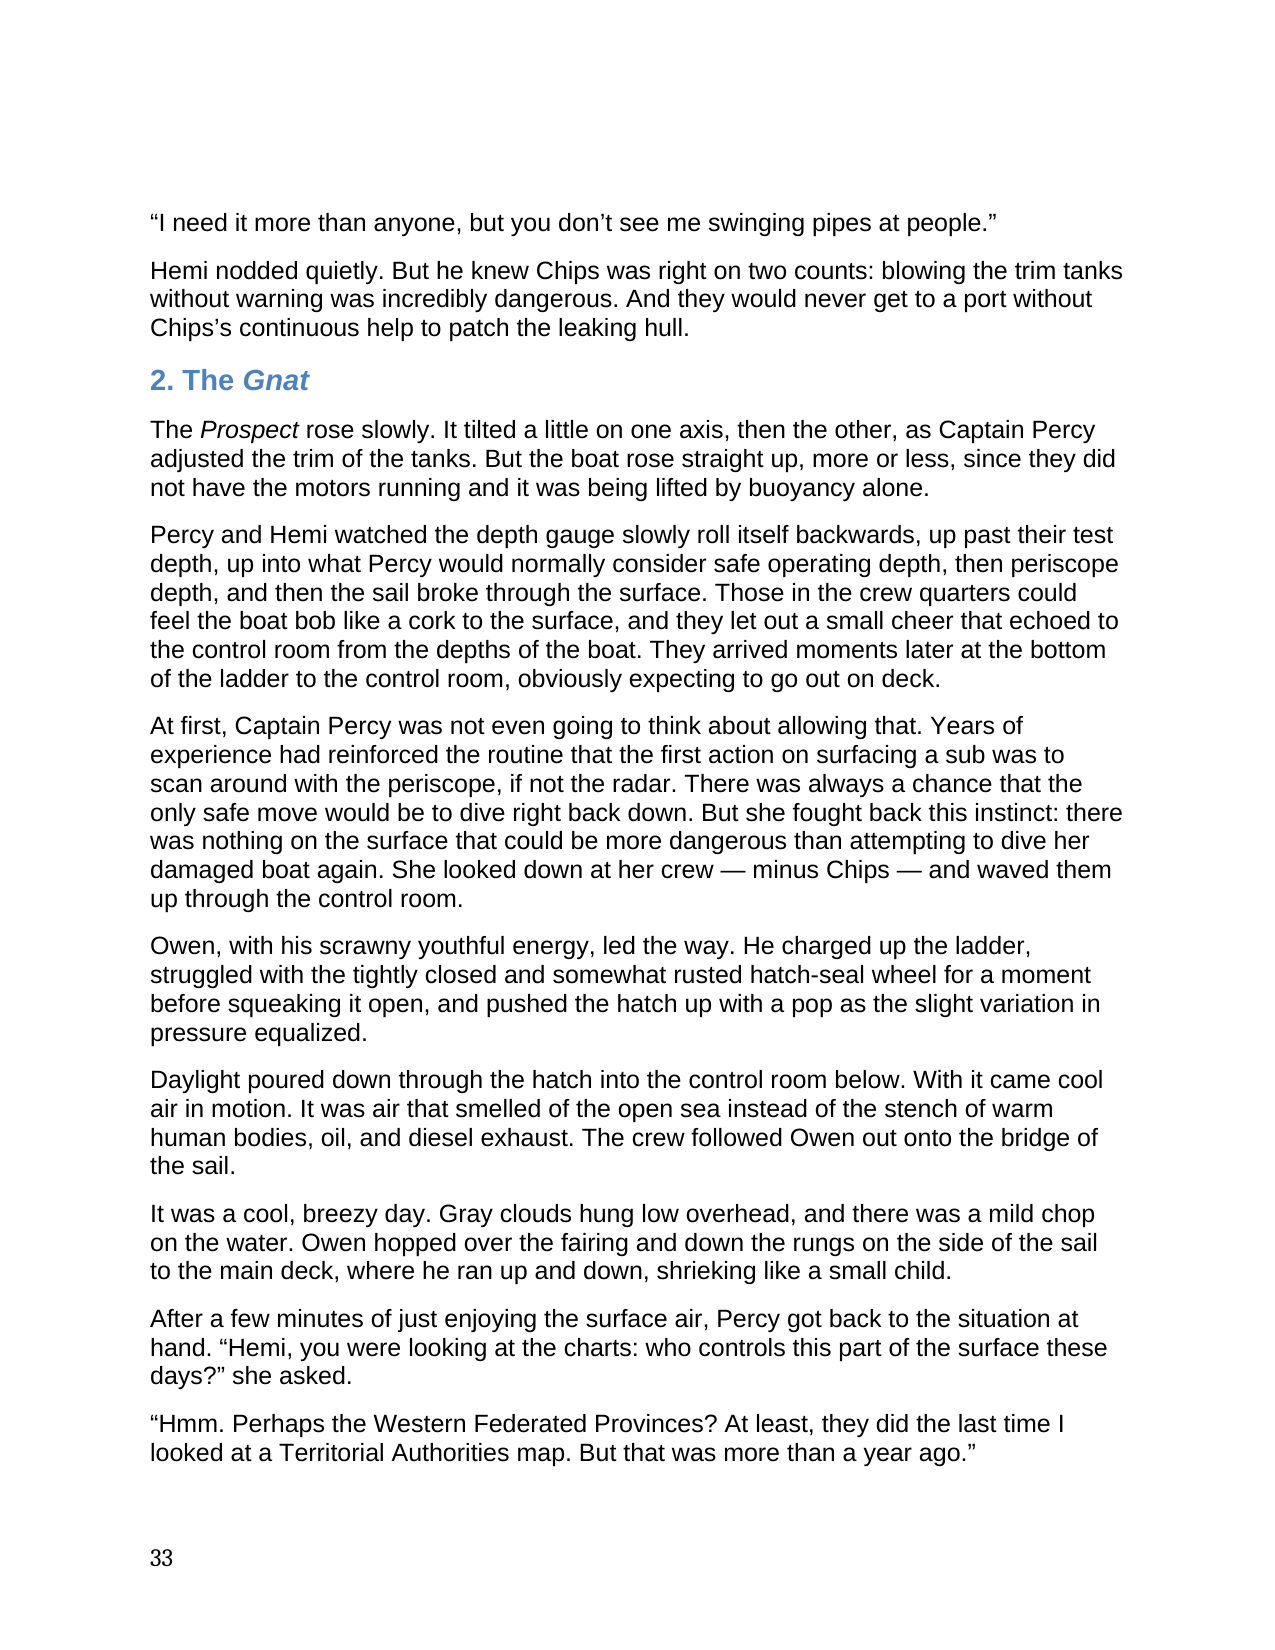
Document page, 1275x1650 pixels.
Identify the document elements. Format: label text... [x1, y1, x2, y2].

text Percy and Hemi watched the depth gauge slowly roll itself backwards, up past their test depth, up into what Percy would normally consider safe operating depth, then periscope depth, and then the sail broke through the surface. Those in the crew quarters could feel the boat bob like a cork to the surface, and they let out a small cheer that echoed to the control room from the depths of the boat. They arrived moments later at the bottom of the ladder to the control room, obviously expecting to go out on deck. [150, 520, 1125, 693]
text Owen, with his scrawny youthful energy, led the way. He charged up the ladder, struggled with the tightly closed and somewhat rusted hatch-seal wheel for a moment before squeaking it open, and pushed the hatch up with a pop as the slight variation in pressure equalized. [150, 931, 1125, 1046]
text “Hmm. Perhaps the Western Federated Provinces? At least, they did the last time I looked at a Territorial Authorities map. But that was more than a year ago.” [150, 1409, 1125, 1466]
text After a few minutes of just enjoying the surface air, Percy got back to the situation at hand. “Hemi, you were looking at the charts: who controls this part of the surface these days?” she asked. [150, 1304, 1125, 1390]
text Hemi nodded quietly. But he knew Chips was right on two counts: blowing the trim tanks without warning was incredibly dangerous. And they would never get to a port without Chips’s continuous help to patch the leaking hull. [150, 256, 1125, 342]
text At first, Captain Percy was not even going to think about allowing that. Years of experience had reinforced the routine that the first action on surfacing a sub was to scan around with the periscope, if not the radar. There was always a chance that the only safe move would be to dive right back down. But she fought back this instinct: there was nothing on the surface that could be more dangerous than attempting to dive her damaged boat again. She looked down at her crew — minus Chips — and waved them up through the control room. [150, 711, 1125, 913]
text The Prospect rose slowly. It tilted a little on one axis, then the other, as Captain Percy adjusted the trim of the tanks. But the boat rose straight up, more or less, since they did not have the motors running and it was being lifted by buoyancy alone. [150, 415, 1125, 501]
text It was a cool, breezy day. Gray clouds hung low overhead, and there was a mild chop on the water. Owen hopped over the fairing and down the rungs on the side of the sail to the main deck, where he ran up and down, shrieking like a small child. [150, 1199, 1125, 1285]
subtitle 2. The Gnat [150, 363, 1125, 396]
text “I need it more than anyone, but you don’t see me swinging pipes at people.” [150, 208, 1125, 237]
text Daylight poured down through the hatch into the control room below. With it came cool air in motion. It was air that smelled of the open sea instead of the stench of warm human bodies, oil, and diesel exhaust. The crew followed Owen out onto the bridge of the sail. [150, 1065, 1125, 1180]
